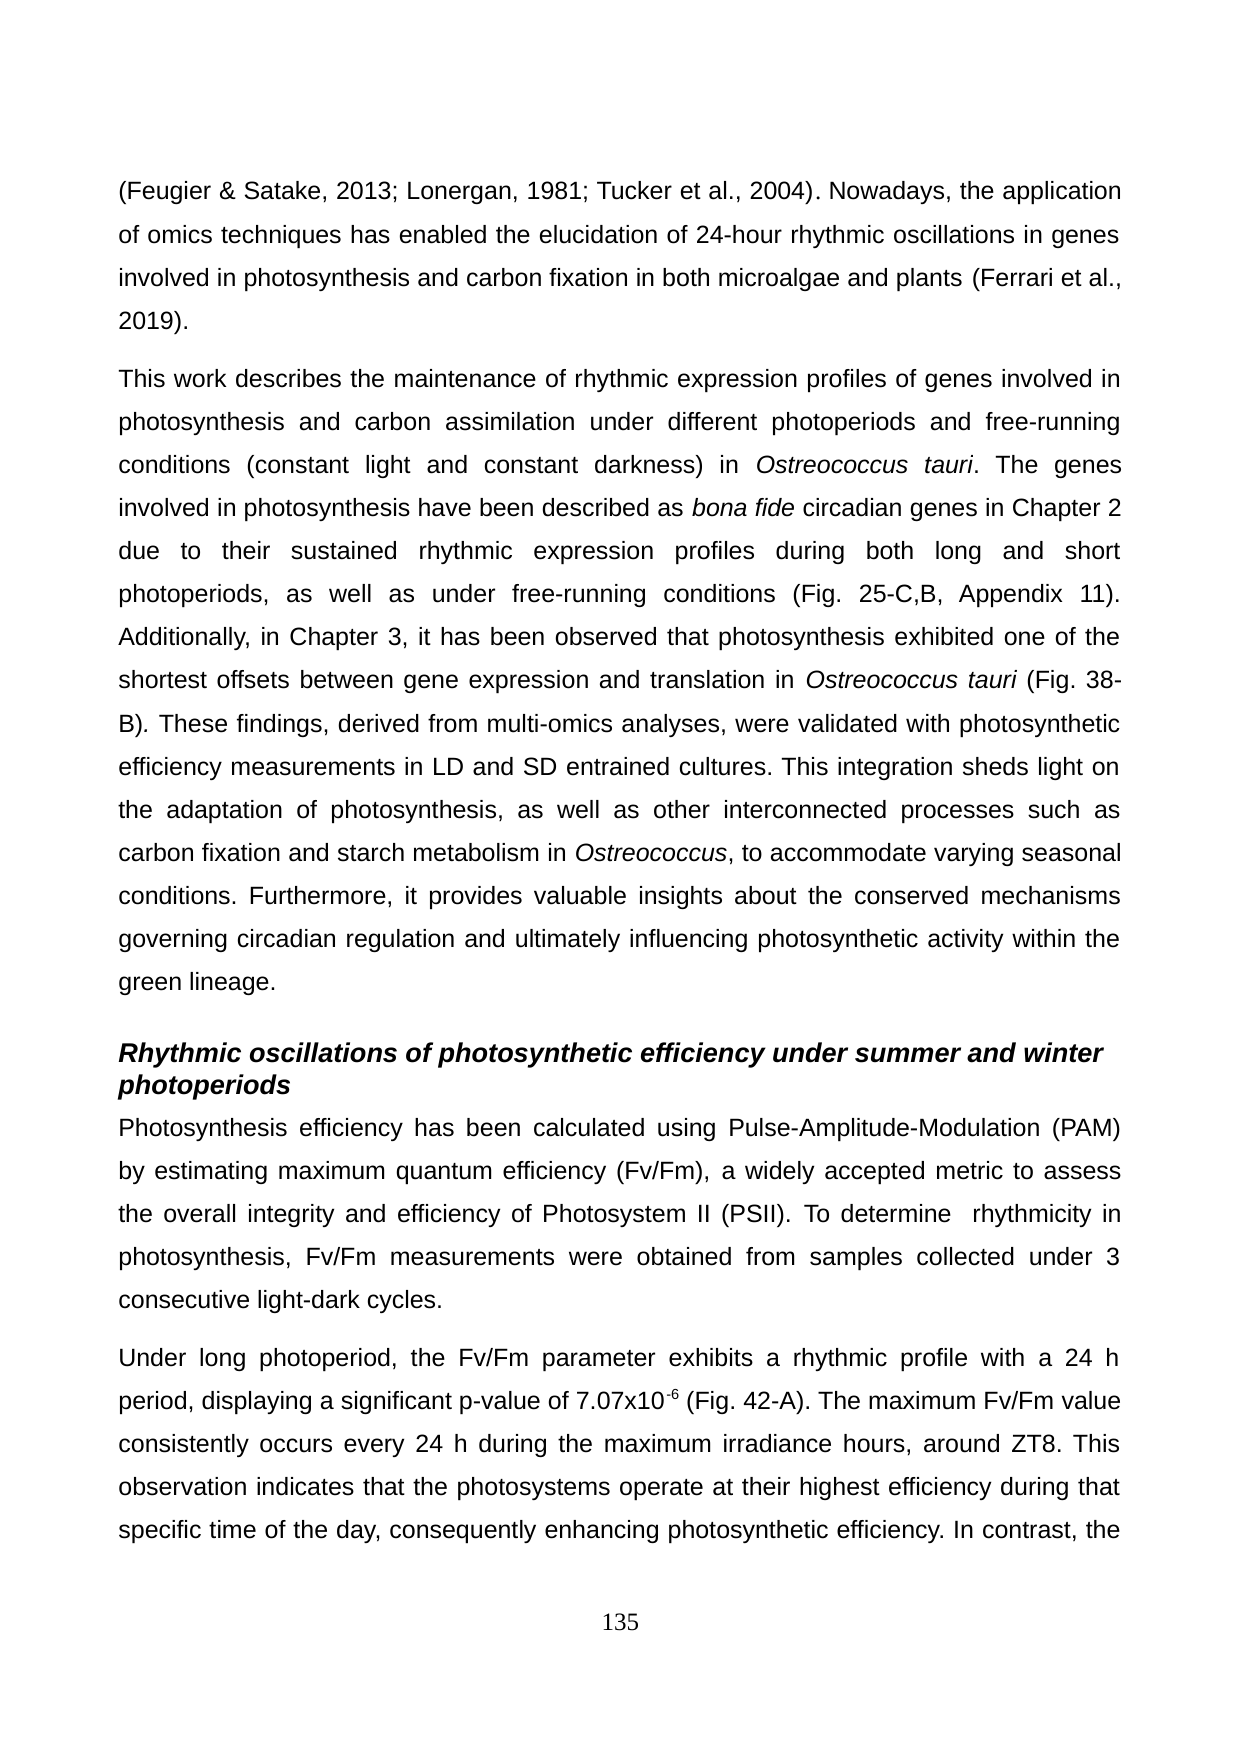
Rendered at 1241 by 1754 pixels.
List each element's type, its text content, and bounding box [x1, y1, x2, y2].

subtitle Rhythmic oscillations of photosynthetic efficiency under summer and winter photoperiods [118, 1037, 1122, 1100]
text (Feugier & Satake, 2013; Lonergan, 1981; Tucker et al., 2004)⁠. Nowadays, the application of omics techniques has enabled the elucidation of 24-hour rhythmic oscillations in genes involved in photosynthesis and carbon fixation in both microalgae and plants (Ferrari et al., 2019)⁠. [118, 176, 1122, 334]
text Photosynthesis efficiency has been calculated using Pulse-Amplitude-Modulation (PAM) by estimating maximum quantum efficiency (Fv/Fm), a widely accepted metric to assess the overall integrity and efficiency of Photosystem II (PSII). To determine rhythmicity in photosynthesis, Fv/Fm measurements were obtained from samples collected under 3 consecutive light-dark cycles. [118, 1112, 1122, 1314]
text This work describes the maintenance of rhythmic expression profiles of genes involved in photosynthesis and carbon assimilation under different photoperiods and free-running conditions (constant light and constant darkness) in Ostreococcus tauri. The genes involved in photosynthesis have been described as bona fide circadian genes in Chapter 2 due to their sustained rhythmic expression profiles during both long and short photoperiods, as well as under free-running conditions (Fig. 25-C,B, Appendix 11). Additionally, in Chapter 3, it has been observed that photosynthesis exhibited one of the shortest offsets between gene expression and translation in Ostreococcus tauri (Fig. 38-B). These findings, derived from multi-omics analyses, were validated with photosynthetic efficiency measurements in LD and SD entrained cultures. This integration sheds light on the adaptation of photosynthesis, as well as other interconnected processes such as carbon fixation and starch metabolism in Ostreococcus, to accommodate varying seasonal conditions. Furthermore, it provides valuable insights about the conserved mechanisms governing circadian regulation and ultimately influencing photosynthetic activity within the green lineage. [118, 363, 1122, 996]
text Under long photoperiod, the Fv/Fm parameter exhibits a rhythmic profile with a 24 h period, displaying a significant p-value of 7.07x10-6 (Fig. 42-A). The maximum Fv/Fm value consistently occurs every 24 h during the maximum irradiance hours, around ZT8. This observation indicates that the photosystems operate at their highest efficiency during that specific time of the day, consequently enhancing photosynthetic efficiency. In contrast, the [118, 1343, 1122, 1544]
